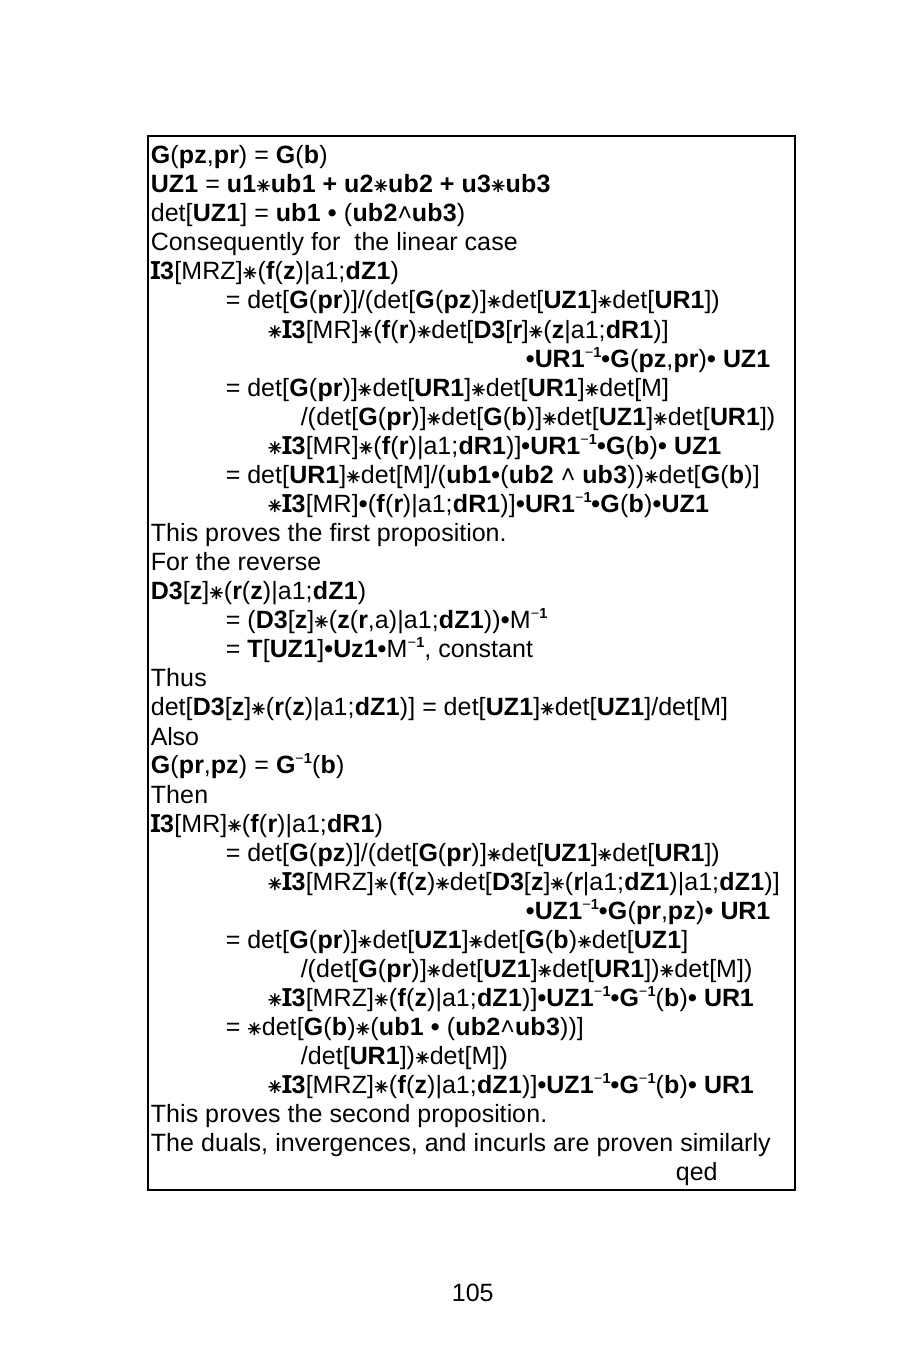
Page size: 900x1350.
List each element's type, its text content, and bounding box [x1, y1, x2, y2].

table_header G(pz,pr) = G(b) UZ1 = u1⁕ub1 + u2⁕ub2 + u3⁕ub3 det[UZ1] = ub1 • (ub2˄ub3) Consequently for the linear case Ɪ3[MRZ]⁕(f(z)|a1;dZ1) = det[G(pr)]/(det[G(pz)]⁕det[UZ1]⁕det[UR1]) ⁕Ɪ3[MR]⁕(f(r)⁕det[D3[r]⁕(z|a1;dR1)] •UR1−1•G(pz,pr)• UZ1 = det[G(pr)]⁕det[UR1]⁕det[UR1]⁕det[M] /(det[G(pr)]⁕det[G(b)]⁕det[UZ1]⁕det[UR1]) ⁕Ɪ3[MR]⁕(f(r)|a1;dR1)]•UR1−1•G(b)• UZ1 = det[UR1]⁕det[M]/(ub1•(ub2 ˄ ub3))⁕det[G(b)] ⁕Ɪ3[MR]•(f(r)|a1;dR1)]•UR1−1•G(b)•UZ1 This proves the first proposition. For the reverse D3[z]⁕(r(z)|a1;dZ1) = (D3[z]⁕(z(r,a)|a1;dZ1))•M−1 = T[UZ1]•Uz1•M−1, constant Thus det[D3[z]⁕(r(z)|a1;dZ1)] = det[UZ1]⁕det[UZ1]/det[M] Also G(pr,pz) = G−1(b) Then Ɪ3[MR]⁕(f(r)|a1;dR1) = det[G(pz)]/(det[G(pr)]⁕det[UZ1]⁕det[UR1]) ⁕Ɪ3[MRZ]⁕(f(z)⁕det[D3[z]⁕(r|a1;dZ1)|a1;dZ1)] •UZ1−1•G(pr,pz)• UR1 = det[G(pr)]⁕det[UZ1]⁕det[G(b)⁕det[UZ1] /(det[G(pr)]⁕det[UZ1]⁕det[UR1])⁕det[M]) ⁕Ɪ3[MRZ]⁕(f(z)|a1;dZ1)]•UZ1−1•G−1(b)• UR1 = ⁕det[G(b)⁕(ub1 • (ub2˄ub3))] /det[UR1])⁕det[M]) ⁕Ɪ3[MRZ]⁕(f(z)|a1;dZ1)]•UZ1−1•G−1(b)• UR1 This proves the second proposition. The duals, invergences, and incurls are proven similarly qed [149, 137, 794, 1189]
